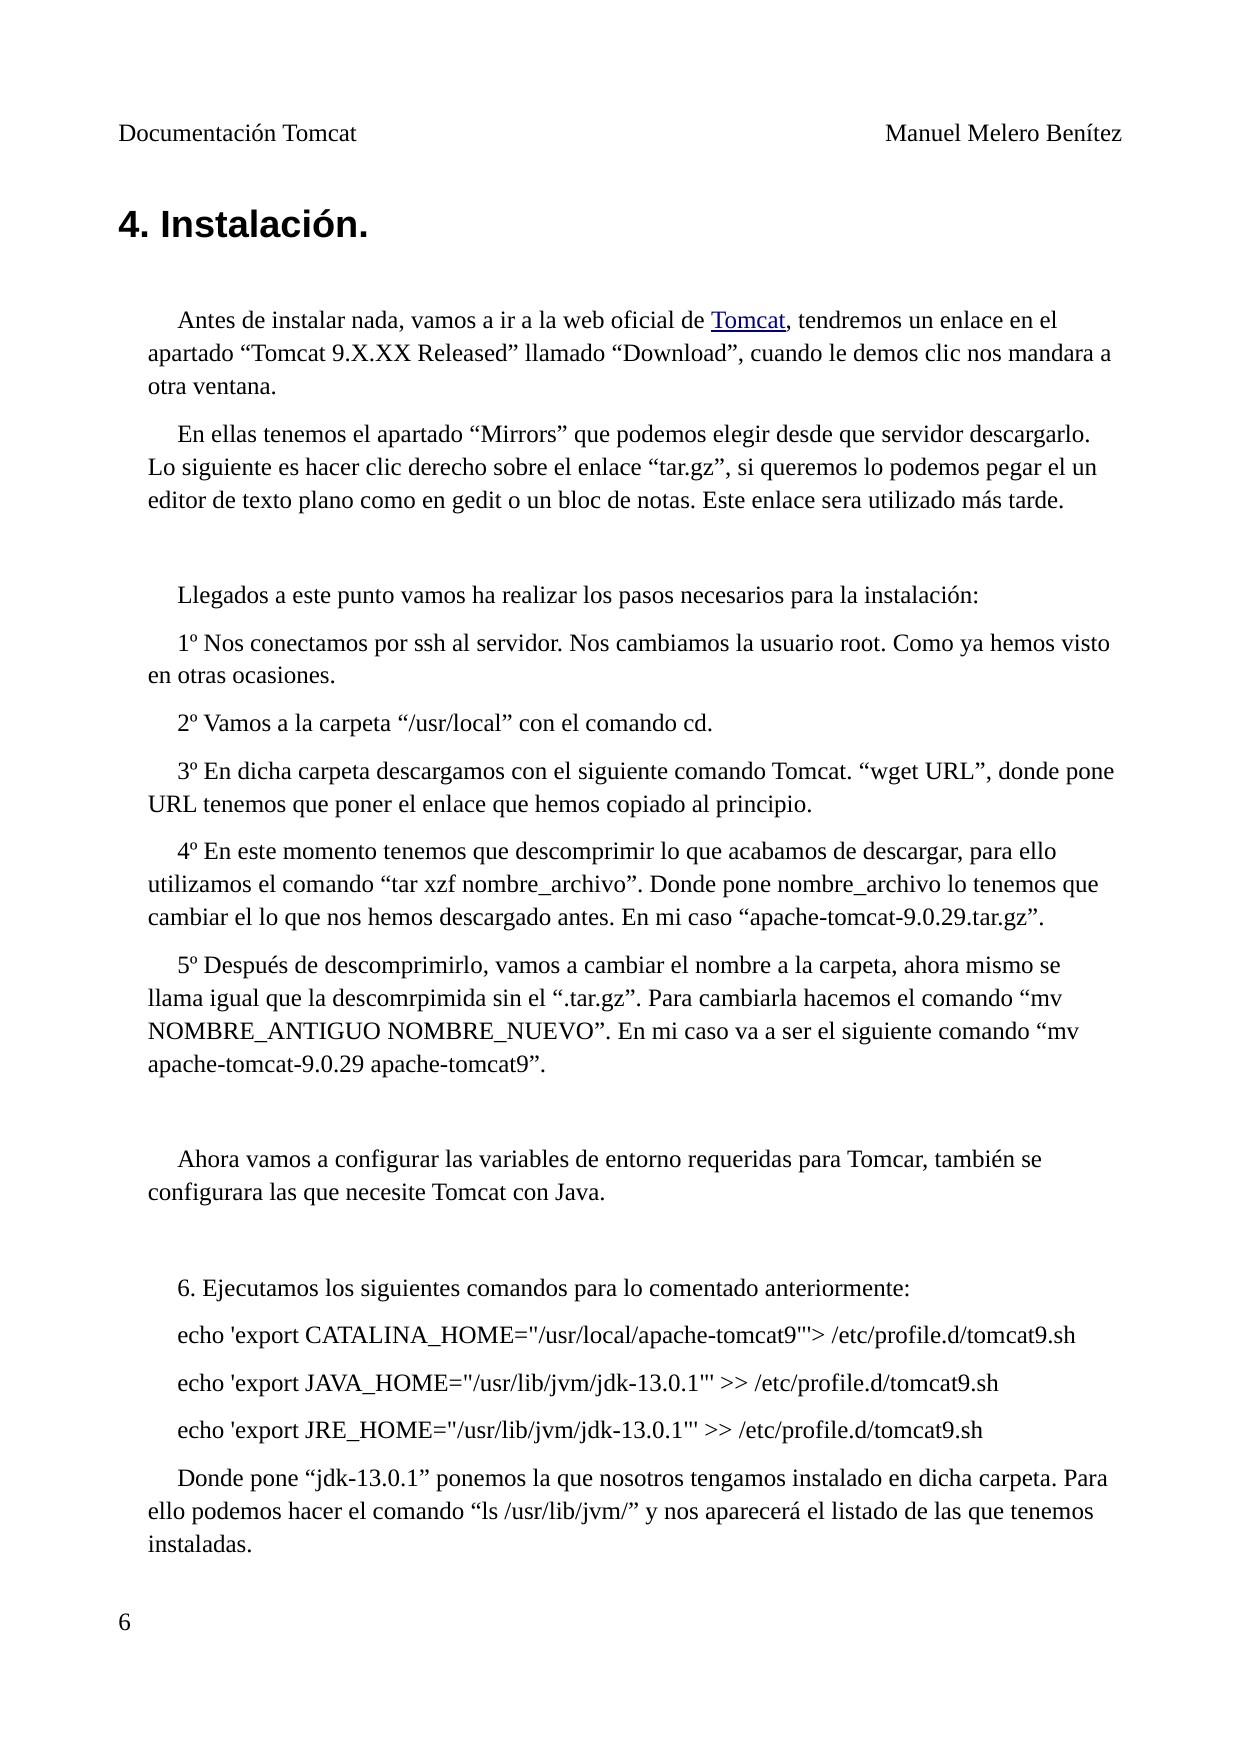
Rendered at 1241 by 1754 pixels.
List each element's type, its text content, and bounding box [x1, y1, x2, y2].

text En ellas tenemos el apartado “Mirrors” que podemos elegir desde que servidor descargarlo. Lo siguiente es hacer clic derecho sobre el enlace “tar.gz”, si queremos lo podemos pegar el un editor de texto plano como en gedit o un bloc de notas. Este enlace sera utilizado más tarde. [148, 419, 1122, 513]
text echo 'export CATALINA_HOME="/usr/local/apache-tomcat9"'> /etc/profile.d/tomcat9.sh [148, 1320, 1122, 1349]
subtitle 4. Instalación. [118, 201, 1122, 245]
text 3º En dicha carpeta descargamos con el siguiente comando Tomcat. “wget URL”, donde pone URL tenemos que poner el enlace que hemos copiado al principio. [148, 756, 1122, 818]
text echo 'export JAVA_HOME="/usr/lib/jvm/jdk-13.0.1"' >> /etc/profile.d/tomcat9.sh [148, 1368, 1122, 1397]
text Antes de instalar nada, vamos a ir a la web oficial de Tomcat, tendremos un enlace en el apartado “Tomcat 9.X.XX Released” llamado “Download”, cuando le demos clic nos mandara a otra ventana. [148, 305, 1122, 400]
text Llegados a este punto vamos ha realizar los pasos necesarios para la instalación: [148, 580, 1122, 609]
text 5º Después de descomprimirlo, vamos a cambiar el nombre a la carpeta, ahora mismo se llama igual que la descomrpimida sin el “.tar.gz”. Para cambiarla hacemos el comando “mv NOMBRE_ANTIGUO NOMBRE_NUEVO”. En mi caso va a ser el siguiente comando “mv apache-tomcat-9.0.29 apache-tomcat9”. [148, 950, 1122, 1078]
text 4º En este momento tenemos que descomprimir lo que acabamos de descargar, para ello utilizamos el comando “tar xzf nombre_archivo”. Donde pone nombre_archivo lo tenemos que cambiar el lo que nos hemos descargado antes. En mi caso “apache-tomcat-9.0.29.tar.gz”. [148, 836, 1122, 931]
text echo 'export JRE_HOME="/usr/lib/jvm/jdk-13.0.1"' >> /etc/profile.d/tomcat9.sh [148, 1415, 1122, 1444]
text Donde pone “jdk-13.0.1” ponemos la que nosotros tengamos instalado en dicha carpeta. Para ello podemos hacer el comando “ls /usr/lib/jvm/” y nos aparecerá el listado de las que tenemos instaladas. [148, 1463, 1122, 1558]
text 1º Nos conectamos por ssh al servidor. Nos cambiamos la usuario root. Como ya hemos visto en otras ocasiones. [148, 628, 1122, 689]
text 6. Ejecutamos los siguientes comandos para lo comentado anteriormente: [148, 1273, 1122, 1301]
text Ahora vamos a configurar las variables de entorno requeridas para Tomcar, también se configurara las que necesite Tomcat con Java. [148, 1144, 1122, 1206]
text 2º Vamos a la carpeta “/usr/local” con el comando cd. [148, 708, 1122, 737]
